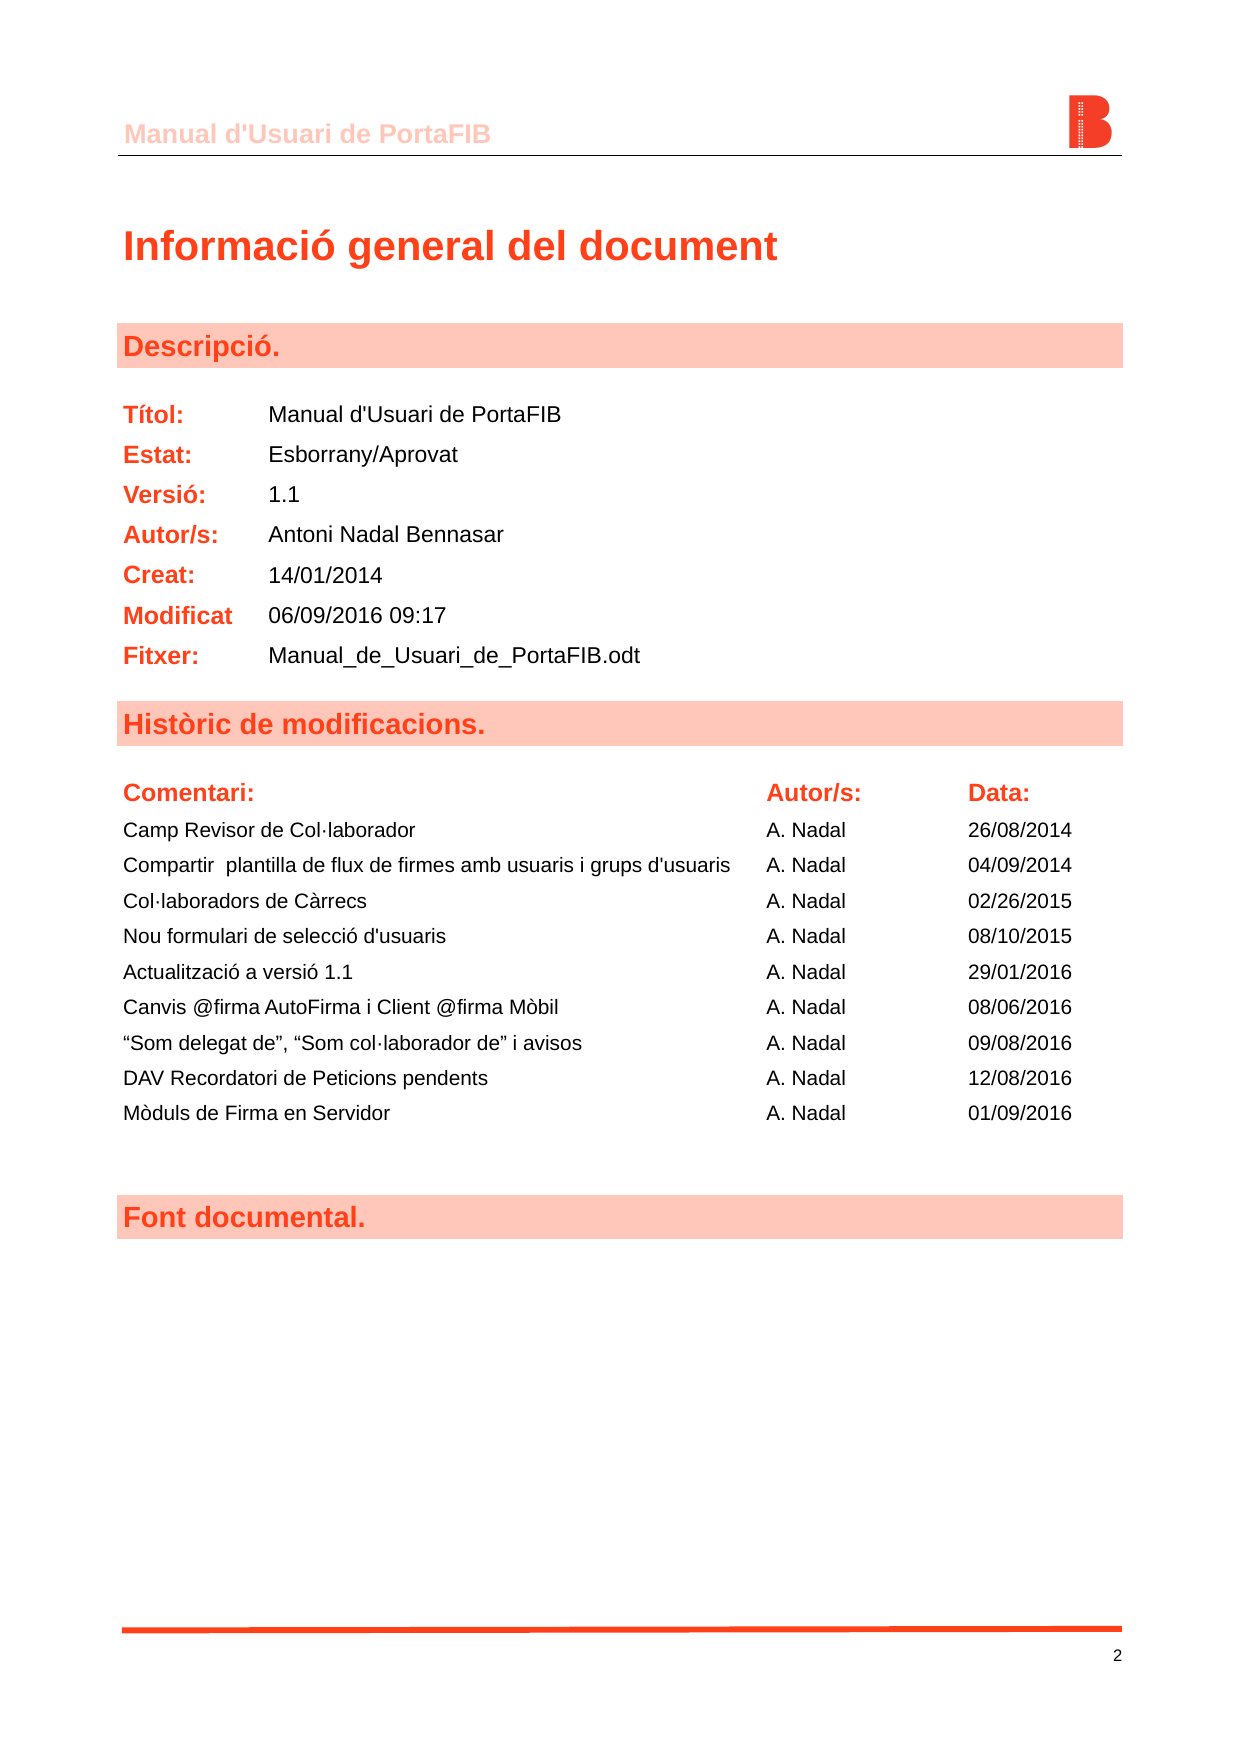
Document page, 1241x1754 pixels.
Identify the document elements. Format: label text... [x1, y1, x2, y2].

table_cell 14/01/2014 [262, 555, 1123, 595]
table_cell [760, 1131, 962, 1169]
table_cell Camp Revisor de Col·laborador [117, 812, 760, 848]
table_cell [117, 1303, 1123, 1343]
table_cell “Som delegat de”, “Som col·laborador de” i avisos [117, 1025, 760, 1060]
table_cell Canvis @firma AutoFirma i Client @firma Mòbil [117, 989, 760, 1025]
table_cell 09/08/2016 [962, 1025, 1123, 1060]
table_cell A. Nadal [760, 848, 962, 883]
table_cell Manual d'Usuari de PortaFIB [262, 394, 1123, 434]
table_cell A. Nadal [760, 812, 962, 848]
table_cell [117, 1240, 1123, 1265]
table_cell A. Nadal [760, 883, 962, 918]
table_cell 10/08/2015 [962, 919, 1123, 954]
table_cell Esborrany/Aprovat [262, 434, 1123, 474]
table_cell Títol: [117, 394, 262, 434]
table_cell Mòduls de Firma en Servidor [117, 1096, 760, 1131]
table_cell A. Nadal [760, 989, 962, 1025]
table_cell Antoni Nadal Bennasar [262, 515, 1123, 555]
table_cell A. Nadal [760, 954, 962, 989]
table_cell Actualització a versió 1.1 [117, 954, 760, 989]
table_cell [117, 746, 1123, 772]
table_cell A. Nadal [760, 1025, 962, 1060]
table_cell 26/02/2015 [962, 883, 1123, 918]
table_cell [117, 368, 1123, 394]
table_cell Nou formulari de selecció d'usuaris [117, 919, 760, 954]
table_cell Comentari: [117, 772, 760, 812]
table_cell Versió: [117, 474, 262, 514]
picture [1063, 94, 1117, 150]
table_cell 1.1 [262, 474, 1123, 514]
table_header Informació general del document [117, 216, 1123, 323]
table_cell A. Nadal [760, 919, 962, 954]
table_cell A. Nadal [760, 1060, 962, 1096]
table_cell Històric de modificacions. [117, 701, 1123, 746]
table_cell Font documental. [117, 1195, 1123, 1239]
table_cell 04/09/2014 [962, 848, 1123, 883]
table_cell Autor/s: [760, 772, 962, 812]
table_cell Estat: [117, 434, 262, 474]
table_cell Data: [962, 772, 1123, 812]
table_cell [962, 1131, 1123, 1169]
table_cell Manual_de_Usuari_de_PortaFIB.odt [262, 635, 1123, 675]
table_cell Descripció. [117, 323, 1123, 368]
table_cell Modificat [117, 595, 262, 635]
table_cell [117, 1169, 1123, 1194]
table_cell [117, 675, 1123, 701]
table_cell Autor/s: [117, 515, 262, 555]
table_cell 29/01/2016 [962, 954, 1123, 989]
table_cell [117, 1131, 760, 1169]
table_cell 06/09/2016 09:17 [262, 595, 1123, 635]
table_cell Fitxer: [117, 635, 262, 675]
table_cell [117, 1343, 1123, 1381]
table_cell DAV Recordatori de Peticions pendents [117, 1060, 760, 1096]
table_cell [117, 1265, 1123, 1303]
table_cell Creat: [117, 555, 262, 595]
table_cell 01/09/2016 [962, 1096, 1123, 1131]
table_cell Col·laboradors de Càrrecs [117, 883, 760, 918]
table_cell 12/08/2016 [962, 1060, 1123, 1096]
table_cell 26/08/2014 [962, 812, 1123, 848]
table_cell A. Nadal [760, 1096, 962, 1131]
table_cell 08/06/2016 [962, 989, 1123, 1025]
table_cell Compartir plantilla de flux de firmes amb usuaris i grups d'usuaris [117, 848, 760, 883]
